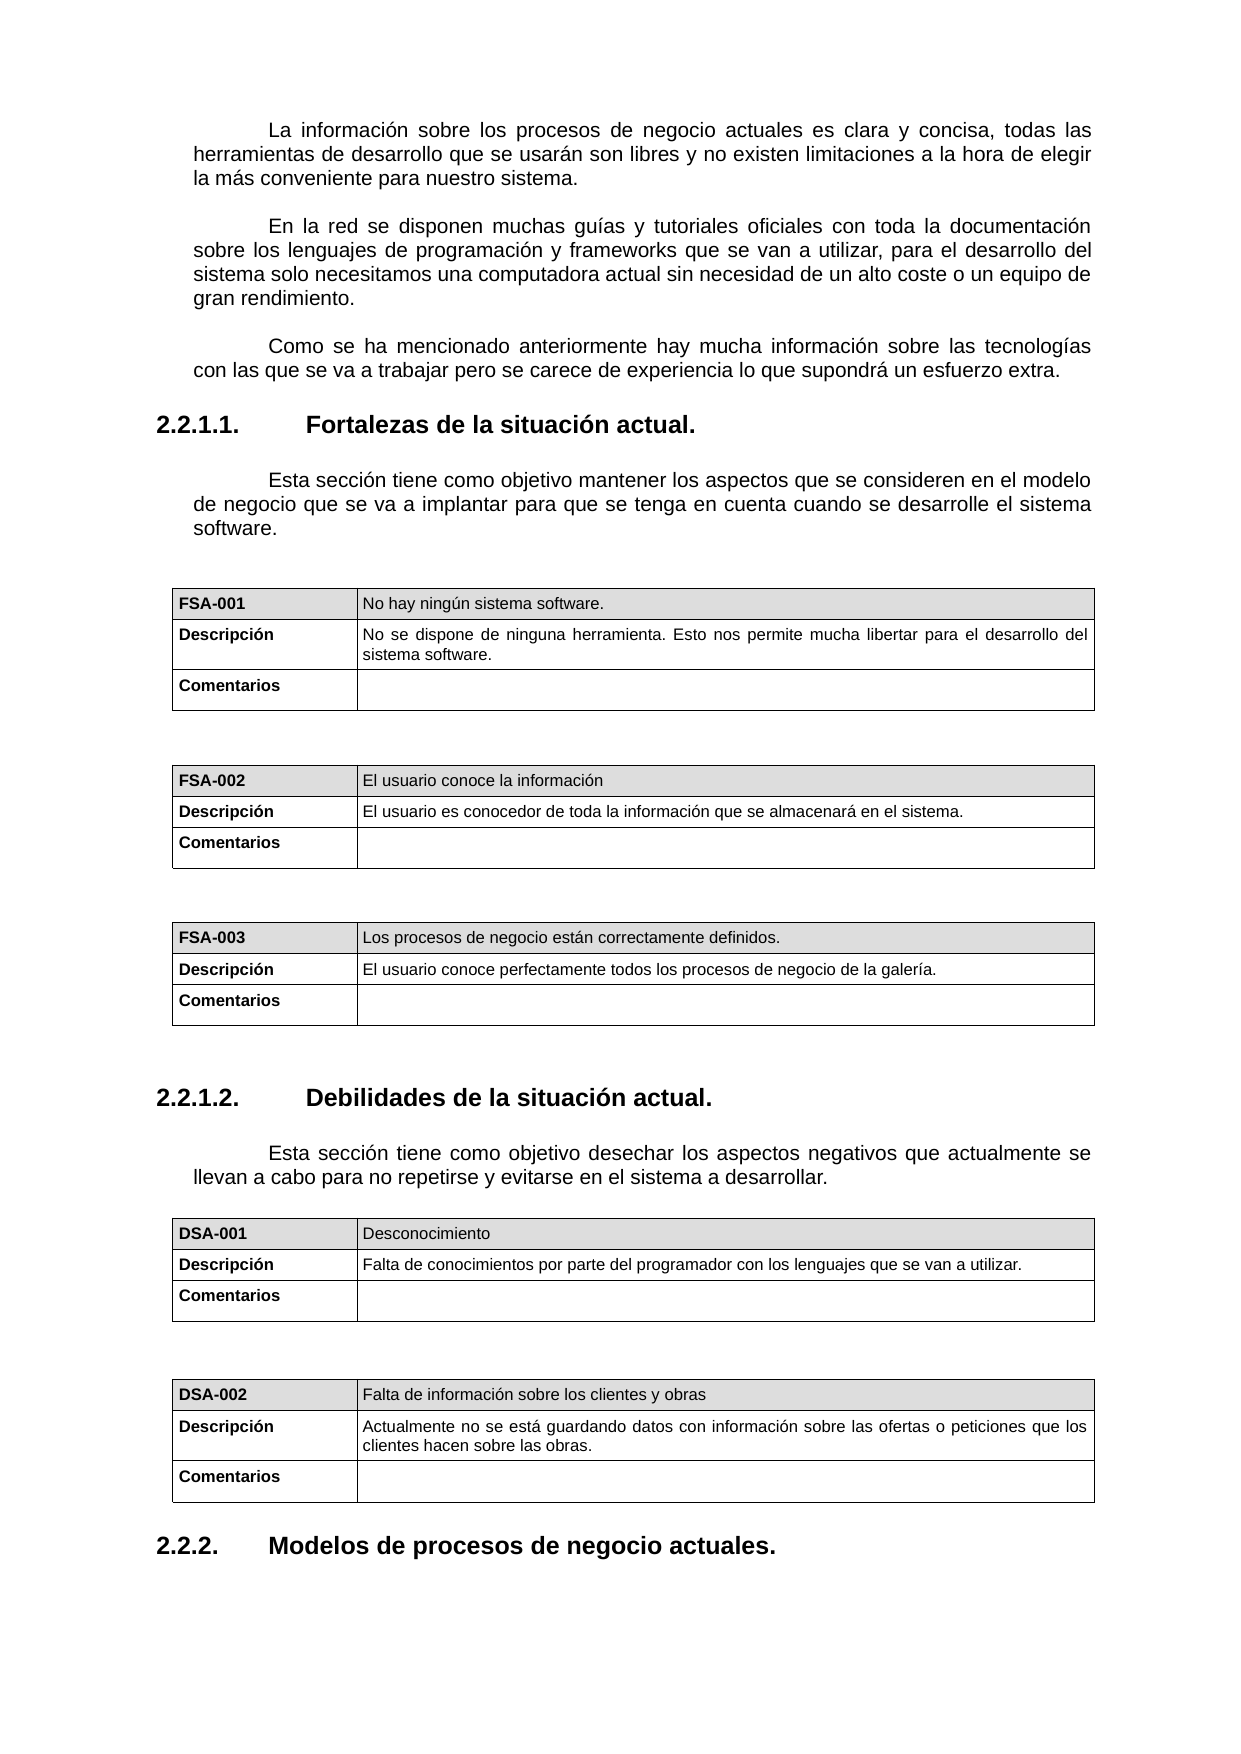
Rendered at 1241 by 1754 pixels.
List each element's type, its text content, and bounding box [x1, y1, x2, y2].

table_cell Actualmente no se está guardando datos con información sobre las ofertas o peticiones que los clientes hacen sobre las obras. [358, 1411, 1094, 1460]
table_cell Descripción [173, 1411, 357, 1460]
table_cell Descripción [173, 954, 357, 984]
table_cell [358, 670, 1094, 710]
list Modelos de procesos de negocio actuales. [156, 1531, 1093, 1559]
text Esta sección tiene como objetivo desechar los aspectos negativos que actualmente se llevan a cabo para no repetirse y evitarse en el sistema a desarrollar. [193, 1141, 1093, 1189]
text Esta sección tiene como objetivo mantener los aspectos que se consideren en el modelo de negocio que se va a implantar para que se tenga en cuenta cuando se desarrolle el sistema software. [193, 468, 1093, 540]
table_cell El usuario es conocedor de toda la información que se almacenará en el sistema. [358, 797, 1094, 827]
text La información sobre los procesos de negocio actuales es clara y concisa, todas las herramientas de desarrollo que se usarán son libres y no existen limitaciones a la hora de elegir la más conveniente para nuestro sistema. [193, 118, 1093, 190]
table_cell Descripción [173, 1250, 357, 1280]
table_cell Comentarios [173, 985, 357, 1025]
table_cell No se dispone de ninguna herramienta. Esto nos permite mucha libertar para el desarrollo del sistema software. [358, 620, 1094, 669]
table_cell Comentarios [173, 1281, 357, 1321]
table_cell Descripción [173, 797, 357, 827]
table_cell [358, 985, 1094, 1025]
table_cell El usuario conoce perfectamente todos los procesos de negocio de la galería. [358, 954, 1094, 984]
table_header Los procesos de negocio están correctamente definidos. [358, 923, 1094, 953]
table_cell Comentarios [173, 828, 357, 868]
table_cell [358, 1281, 1094, 1321]
table_header DSA-002 [173, 1380, 357, 1410]
table_header FSA-003 [173, 923, 357, 953]
table_cell [358, 828, 1094, 868]
text En la red se disponen muchas guías y tutoriales oficiales con toda la documentación sobre los lenguajes de programación y frameworks que se van a utilizar, para el desarrollo del sistema solo necesitamos una computadora actual sin necesidad de un alto coste o un equipo de gran rendimiento. [193, 214, 1093, 310]
table_cell Descripción [173, 620, 357, 669]
table_cell Falta de conocimientos por parte del programador con los lenguajes que se van a utilizar. [358, 1250, 1094, 1280]
table_cell Comentarios [173, 1461, 357, 1501]
table_header DSA-001 [173, 1219, 357, 1249]
table_header Falta de información sobre los clientes y obras [358, 1380, 1094, 1410]
table_header El usuario conoce la información [358, 766, 1094, 796]
table_cell [358, 1461, 1094, 1501]
list Fortalezas de la situación actual. [156, 410, 1093, 439]
table_header No hay ningún sistema software. [358, 589, 1094, 619]
table_cell Comentarios [173, 670, 357, 710]
text Como se ha mencionado anteriormente hay mucha información sobre las tecnologías con las que se va a trabajar pero se carece de experiencia lo que supondrá un esfuerzo extra. [193, 334, 1093, 382]
table_header Desconocimiento [358, 1219, 1094, 1249]
table_header FSA-002 [173, 766, 357, 796]
table_header FSA-001 [173, 589, 357, 619]
list Debilidades de la situación actual. [156, 1083, 1093, 1112]
